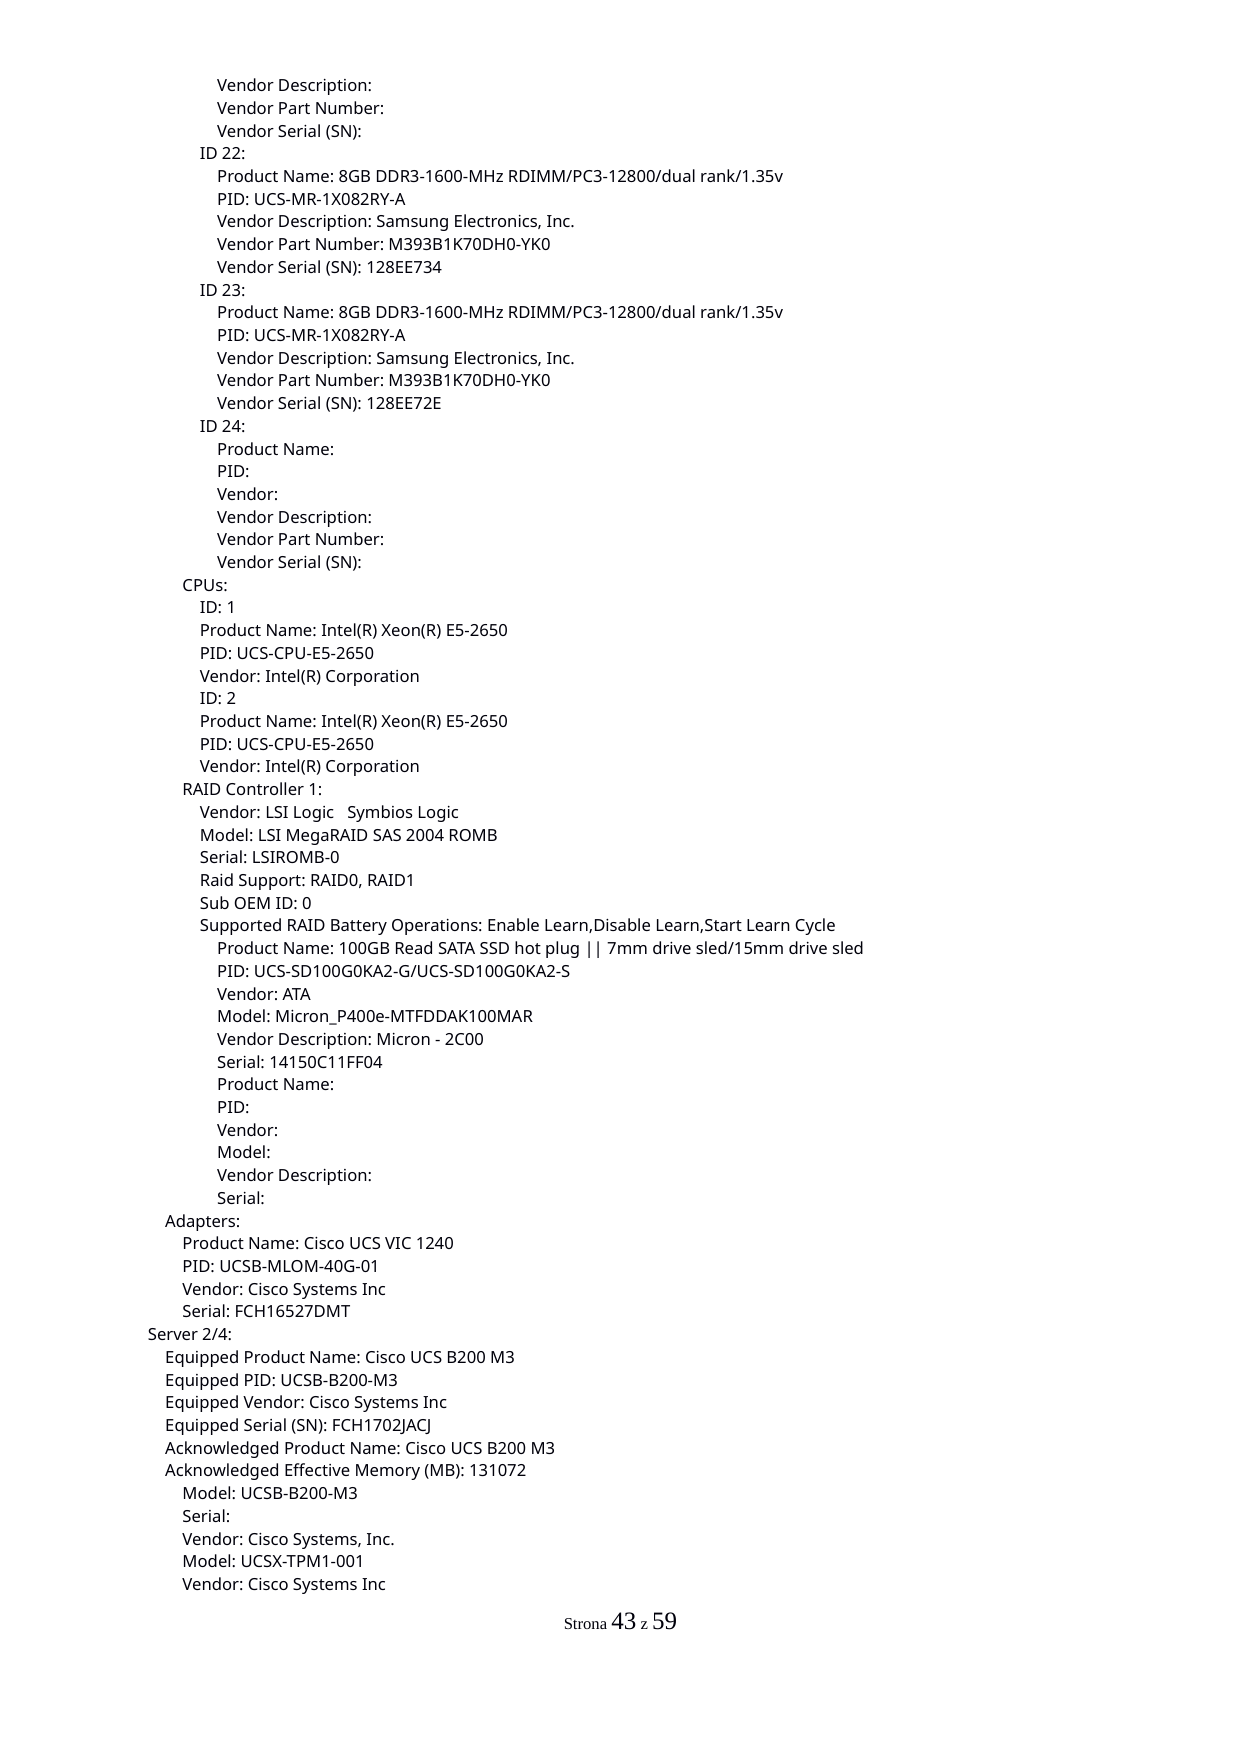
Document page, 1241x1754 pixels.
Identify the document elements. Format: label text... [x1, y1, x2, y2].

text Product Name: Intel(R) Xeon(R) E5-2650 [148, 709, 1093, 732]
text Vendor Description: Samsung Electronics, Inc. [148, 346, 1093, 369]
text Serial: [148, 1186, 1093, 1209]
text Vendor Part Number: M393B1K70DH0-YK0 [148, 369, 1093, 392]
text PID: UCS-MR-1X082RY-A [148, 323, 1093, 346]
text Vendor: LSI Logic Symbios Logic [148, 800, 1093, 823]
text PID: [148, 1096, 1093, 1118]
text Product Name: 8GB DDR3-1600-MHz RDIMM/PC3-12800/dual rank/1.35v [148, 164, 1093, 187]
text Equipped Product Name: Cisco UCS B200 M3 [148, 1345, 1093, 1368]
text ID 22: [148, 142, 1093, 164]
text Vendor: Intel(R) Corporation [148, 664, 1093, 687]
text Serial: 14150C11FF04 [148, 1050, 1093, 1073]
text Product Name: [148, 437, 1093, 460]
text Vendor Part Number: M393B1K70DH0-YK0 [148, 233, 1093, 255]
text Acknowledged Effective Memory (MB): 131072 [148, 1459, 1093, 1482]
text Vendor: Cisco Systems, Inc. [148, 1527, 1093, 1550]
text ID: 1 [148, 596, 1093, 619]
text ID: 2 [148, 687, 1093, 709]
text Vendor: Intel(R) Corporation [148, 755, 1093, 778]
text PID: UCS-MR-1X082RY-A [148, 187, 1093, 210]
text Vendor Serial (SN): [148, 119, 1093, 142]
text Adapters: [148, 1209, 1093, 1232]
text Model: UCSB-B200-M3 [148, 1482, 1093, 1504]
text Product Name: 100GB Read SATA SSD hot plug || 7mm drive sled/15mm drive sled [148, 937, 1093, 959]
text Model: LSI MegaRAID SAS 2004 ROMB [148, 823, 1093, 846]
text Vendor: Cisco Systems Inc [148, 1277, 1093, 1300]
text Vendor Part Number: [148, 96, 1093, 119]
text Vendor Description: [148, 1164, 1093, 1186]
text Vendor Serial (SN): 128EE72E [148, 392, 1093, 414]
text ID 23: [148, 278, 1093, 301]
text Vendor Description: Samsung Electronics, Inc. [148, 210, 1093, 233]
text Model: UCSX-TPM1-001 [148, 1550, 1093, 1572]
text Model: [148, 1141, 1093, 1164]
text PID: UCS-CPU-E5-2650 [148, 732, 1093, 755]
text Model: Micron_P400e-MTFDDAK100MAR [148, 1005, 1093, 1027]
text Vendor Description: [148, 74, 1093, 96]
text PID: [148, 460, 1093, 482]
text Vendor: Cisco Systems Inc [148, 1572, 1093, 1595]
text Vendor Part Number: [148, 528, 1093, 551]
text Product Name: 8GB DDR3-1600-MHz RDIMM/PC3-12800/dual rank/1.35v [148, 301, 1093, 323]
text Acknowledged Product Name: Cisco UCS B200 M3 [148, 1436, 1093, 1459]
text ID 24: [148, 414, 1093, 437]
text Sub OEM ID: 0 [148, 891, 1093, 914]
text Vendor: ATA [148, 982, 1093, 1005]
text Product Name: Intel(R) Xeon(R) E5-2650 [148, 619, 1093, 641]
text RAID Controller 1: [148, 778, 1093, 800]
text Vendor Description: [148, 505, 1093, 528]
text PID: UCS-CPU-E5-2650 [148, 641, 1093, 664]
text Equipped Vendor: Cisco Systems Inc [148, 1391, 1093, 1413]
text Serial: FCH16527DMT [148, 1300, 1093, 1323]
text Vendor: [148, 1118, 1093, 1141]
text Serial: [148, 1504, 1093, 1527]
text CPUs: [148, 573, 1093, 596]
text Vendor Description: Micron - 2C00 [148, 1027, 1093, 1050]
text Product Name: Cisco UCS VIC 1240 [148, 1232, 1093, 1254]
text Serial: LSIROMB-0 [148, 846, 1093, 868]
text Equipped PID: UCSB-B200-M3 [148, 1368, 1093, 1391]
text PID: UCSB-MLOM-40G-01 [148, 1254, 1093, 1277]
text Vendor: [148, 482, 1093, 505]
text Supported RAID Battery Operations: Enable Learn,Disable Learn,Start Learn Cycle [148, 914, 1093, 937]
text Product Name: [148, 1073, 1093, 1096]
text Equipped Serial (SN): FCH1702JACJ [148, 1413, 1093, 1436]
text Server 2/4: [148, 1323, 1093, 1345]
text PID: UCS-SD100G0KA2-G/UCS-SD100G0KA2-S [148, 959, 1093, 982]
text Vendor Serial (SN): 128EE734 [148, 255, 1093, 278]
text Vendor Serial (SN): [148, 551, 1093, 573]
text Raid Support: RAID0, RAID1 [148, 868, 1093, 891]
